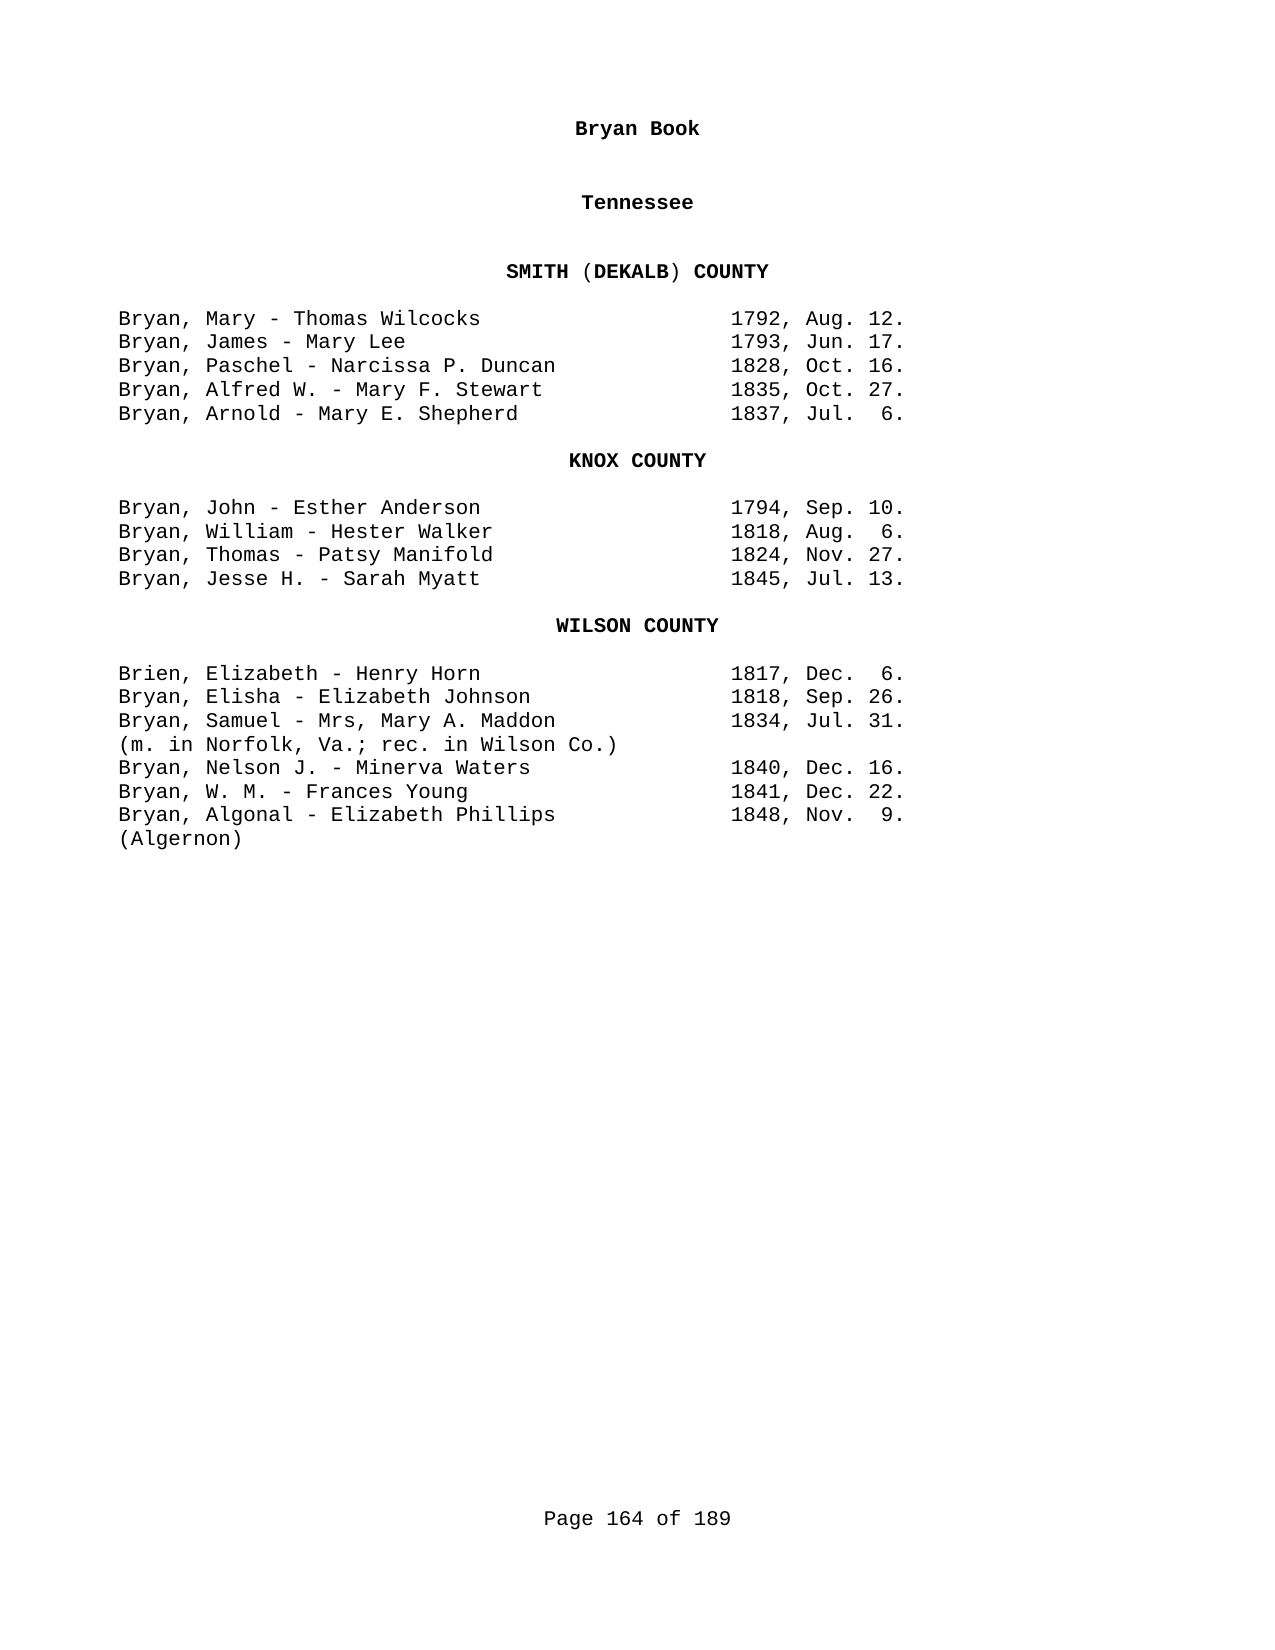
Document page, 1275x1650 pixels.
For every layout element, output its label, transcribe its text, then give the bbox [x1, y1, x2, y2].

text Bryan, William - Hester Walker 1818, Aug. 6. [118, 521, 1157, 544]
text Bryan, Thomas - Patsy Manifold 1824, Nov. 27. [118, 544, 1157, 568]
text Bryan, Elisha - Elizabeth Johnson 1818, Sep. 26. [118, 686, 1157, 710]
subtitle Tennessee [118, 192, 1157, 216]
text Bryan, Paschel - Narcissa P. Duncan 1828, Oct. 16. [118, 355, 1157, 379]
text (m. in Norfolk, Va.; rec. in Wilson Co.) [118, 733, 1157, 757]
text SMITH (DeKalb) COUNTY [118, 261, 1157, 284]
text Bryan, Nelson J. - Minerva Waters 1840, Dec. 16. [118, 757, 1157, 781]
text (Algernon) [118, 828, 1157, 852]
text Bryan, Mary - Thomas Wilcocks 1792, Aug. 12. [118, 308, 1157, 332]
text Bryan, Samuel - Mrs, Mary A. Maddon 1834, Jul. 31. [118, 710, 1157, 733]
text Bryan, Jesse H. - Sarah Myatt 1845, Jul. 13. [118, 568, 1157, 592]
text Bryan, Alfred W. - Mary F. Stewart 1835, Oct. 27. [118, 379, 1157, 402]
text KNOX COUNTY [118, 450, 1157, 473]
text Bryan, James - Mary Lee 1793, Jun. 17. [118, 332, 1157, 355]
text Bryan, Algonal - Elizabeth Phillips 1848, Nov. 9. [118, 804, 1157, 828]
text Bryan, W. M. - Frances Young 1841, Dec. 22. [118, 781, 1157, 804]
text WILSON COUNTY [118, 615, 1157, 639]
text Bryan, Arnold - Mary E. Shepherd 1837, Jul. 6. [118, 402, 1157, 426]
text Brien, Elizabeth - Henry Horn 1817, Dec. 6. [118, 663, 1157, 686]
text Bryan, John - Esther Anderson 1794, Sep. 10. [118, 497, 1157, 521]
